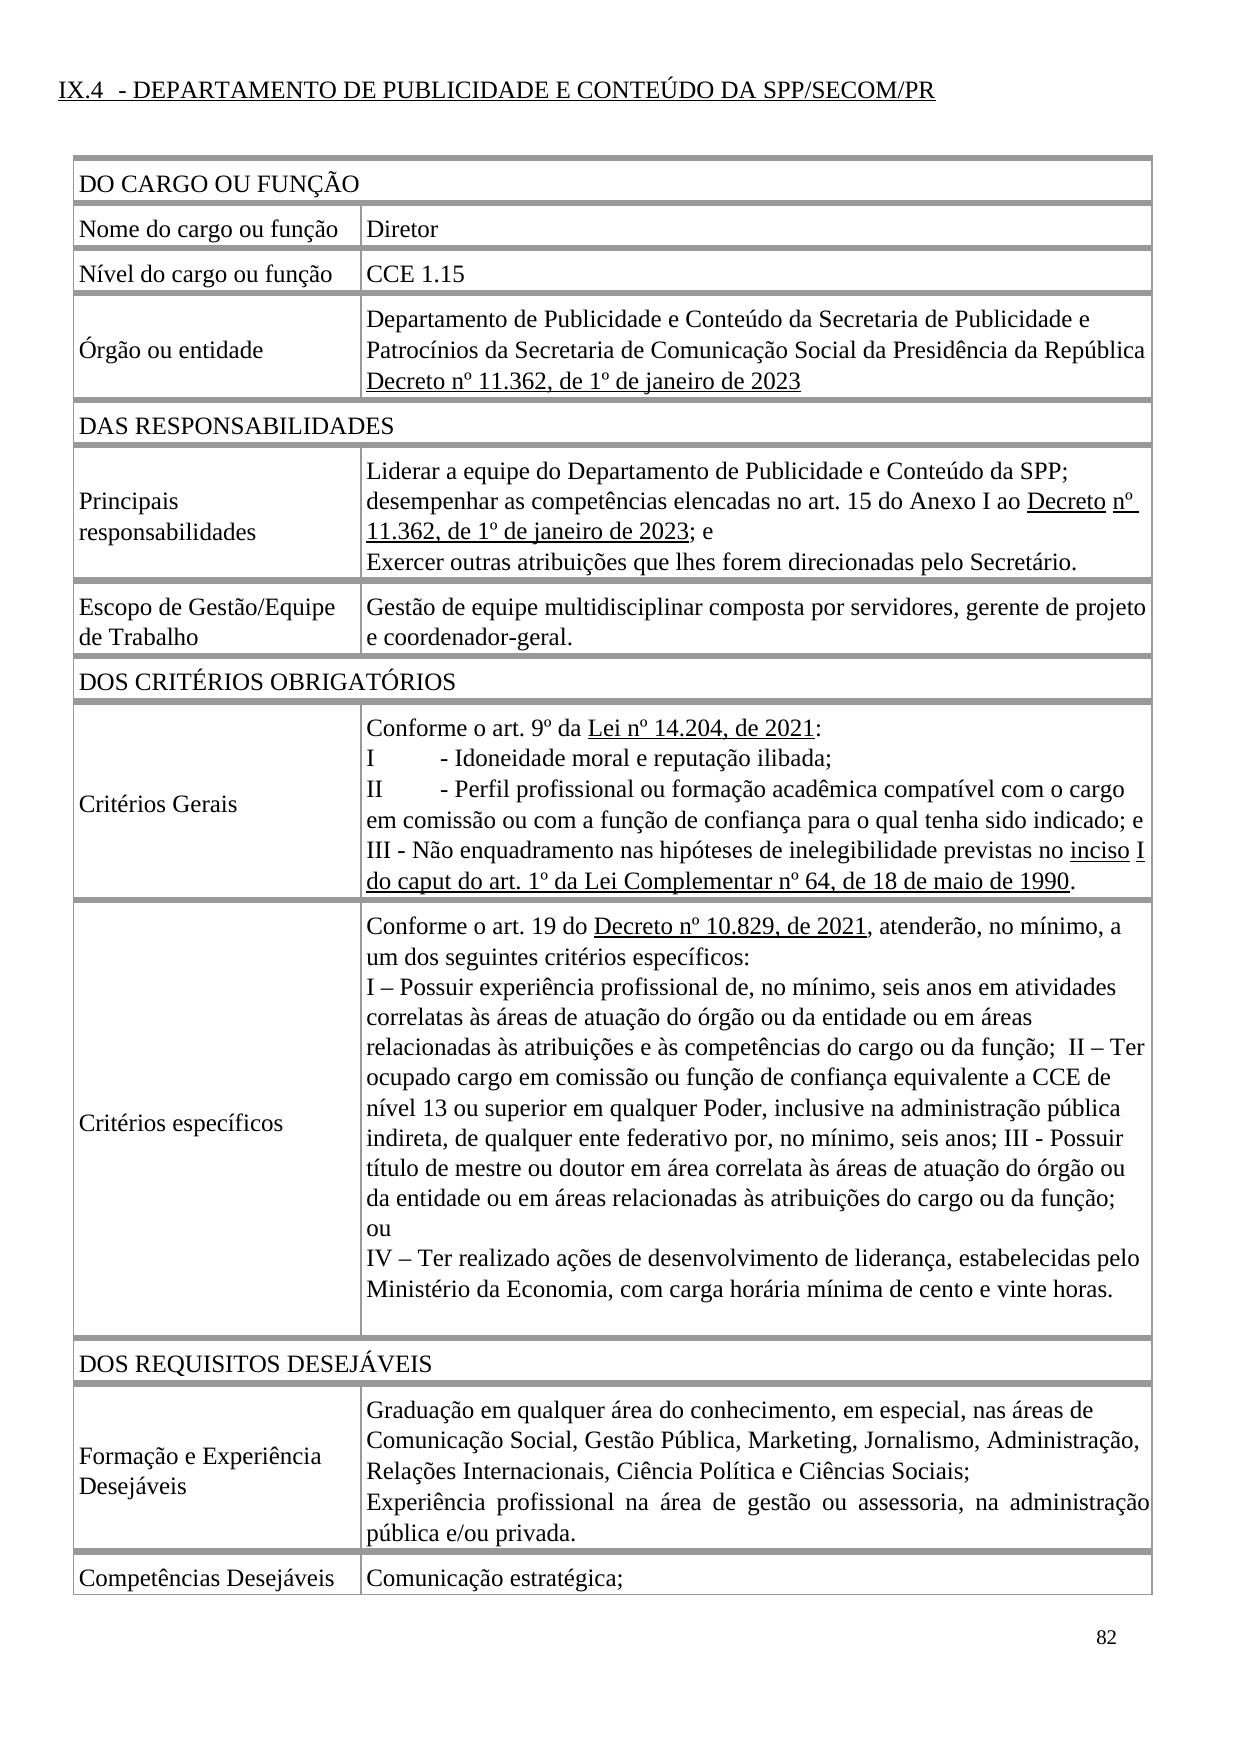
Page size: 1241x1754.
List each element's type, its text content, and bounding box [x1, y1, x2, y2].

table_cell DAS RESPONSABILIDADES [74, 403, 1151, 442]
table_cell Principais responsabilidades [74, 448, 360, 577]
table_cell DOS CRITÉRIOS OBRIGATÓRIOS [74, 659, 1151, 698]
table_cell Competências Desejáveis [74, 1555, 360, 1593]
table_cell CCE 1.15 [362, 251, 1151, 290]
table_cell Órgão ou entidade [74, 296, 360, 397]
table_cell Liderar a equipe do Departamento de Publicidade e Conteúdo da SPP; desempenhar as competências elencadas no art. 15 do Anexo I ao Decreto nº 11.362, de 1º de janeiro de 2023; e Exercer outras atribuições que lhes forem direcionadas pelo Secretário. [362, 448, 1151, 577]
table_cell Nome do cargo ou função [74, 206, 360, 245]
table_cell Escopo de Gestão/Equipe de Trabalho [74, 584, 360, 653]
table_cell Graduação em qualquer área do conhecimento, em especial, nas áreas de Comunicação Social, Gestão Pública, Marketing, Jornalismo, Administração, Relações Internacionais, Ciência Política e Ciências Sociais; Experiência profissional na área de gestão ou assessoria, na administração pública e/ou privada. [362, 1387, 1151, 1548]
list - DEPARTAMENTO DE PUBLICIDADE E CONTEÚDO DA SPP/SECOM/PR [58, 75, 1136, 104]
table_cell Formação e Experiência Desejáveis [74, 1387, 360, 1548]
table_header DO CARGO OU FUNÇÃO [74, 161, 1151, 200]
table_cell Conforme o art. 19 do Decreto nº 10.829, de 2021, atenderão, no mínimo, a um dos seguintes critérios específicos: I – Possuir experiência profissional de, no mínimo, seis anos em atividades correlatas às áreas de atuação do órgão ou da entidade ou em áreas relacionadas às atribuições e às competências do cargo ou da função; II – Ter ocupado cargo em comissão ou função de confiança equivalente a CCE de nível 13 ou superior em qualquer Poder, inclusive na administração pública indireta, de qualquer ente federativo por, no mínimo, seis anos; III - Possuir título de mestre ou doutor em área correlata às áreas de atuação do órgão ou da entidade ou em áreas relacionadas às atribuições do cargo ou da função; ou IV – Ter realizado ações de desenvolvimento de liderança, estabelecidas pelo Ministério da Economia, com carga horária mínima de cento e vinte horas. [362, 903, 1151, 1335]
table_cell Critérios específicos [74, 903, 360, 1335]
table_cell Conforme o art. 9º da Lei nº 14.204, de 2021: - Idoneidade moral e reputação ilibada; - Perfil profissional ou formação acadêmica compatível com o cargo em comissão ou com a função de confiança para o qual tenha sido indicado; e III - Não enquadramento nas hipóteses de inelegibilidade previstas no inciso I do caput do art. 1º da Lei Complementar nº 64, de 18 de maio de 1990. [362, 705, 1151, 897]
table_cell DOS REQUISITOS DESEJÁVEIS [74, 1341, 1151, 1380]
table_cell Departamento de Publicidade e Conteúdo da Secretaria de Publicidade e Patrocínios da Secretaria de Comunicação Social da Presidência da República Decreto nº 11.362, de 1º de janeiro de 2023 [362, 296, 1151, 397]
table_cell Critérios Gerais [74, 705, 360, 897]
table_cell Diretor [362, 206, 1151, 245]
table_cell Comunicação estratégica; [362, 1555, 1151, 1593]
table_cell Nível do cargo ou função [74, 251, 360, 290]
table_cell Gestão de equipe multidisciplinar composta por servidores, gerente de projeto e coordenador-geral. [362, 584, 1151, 653]
